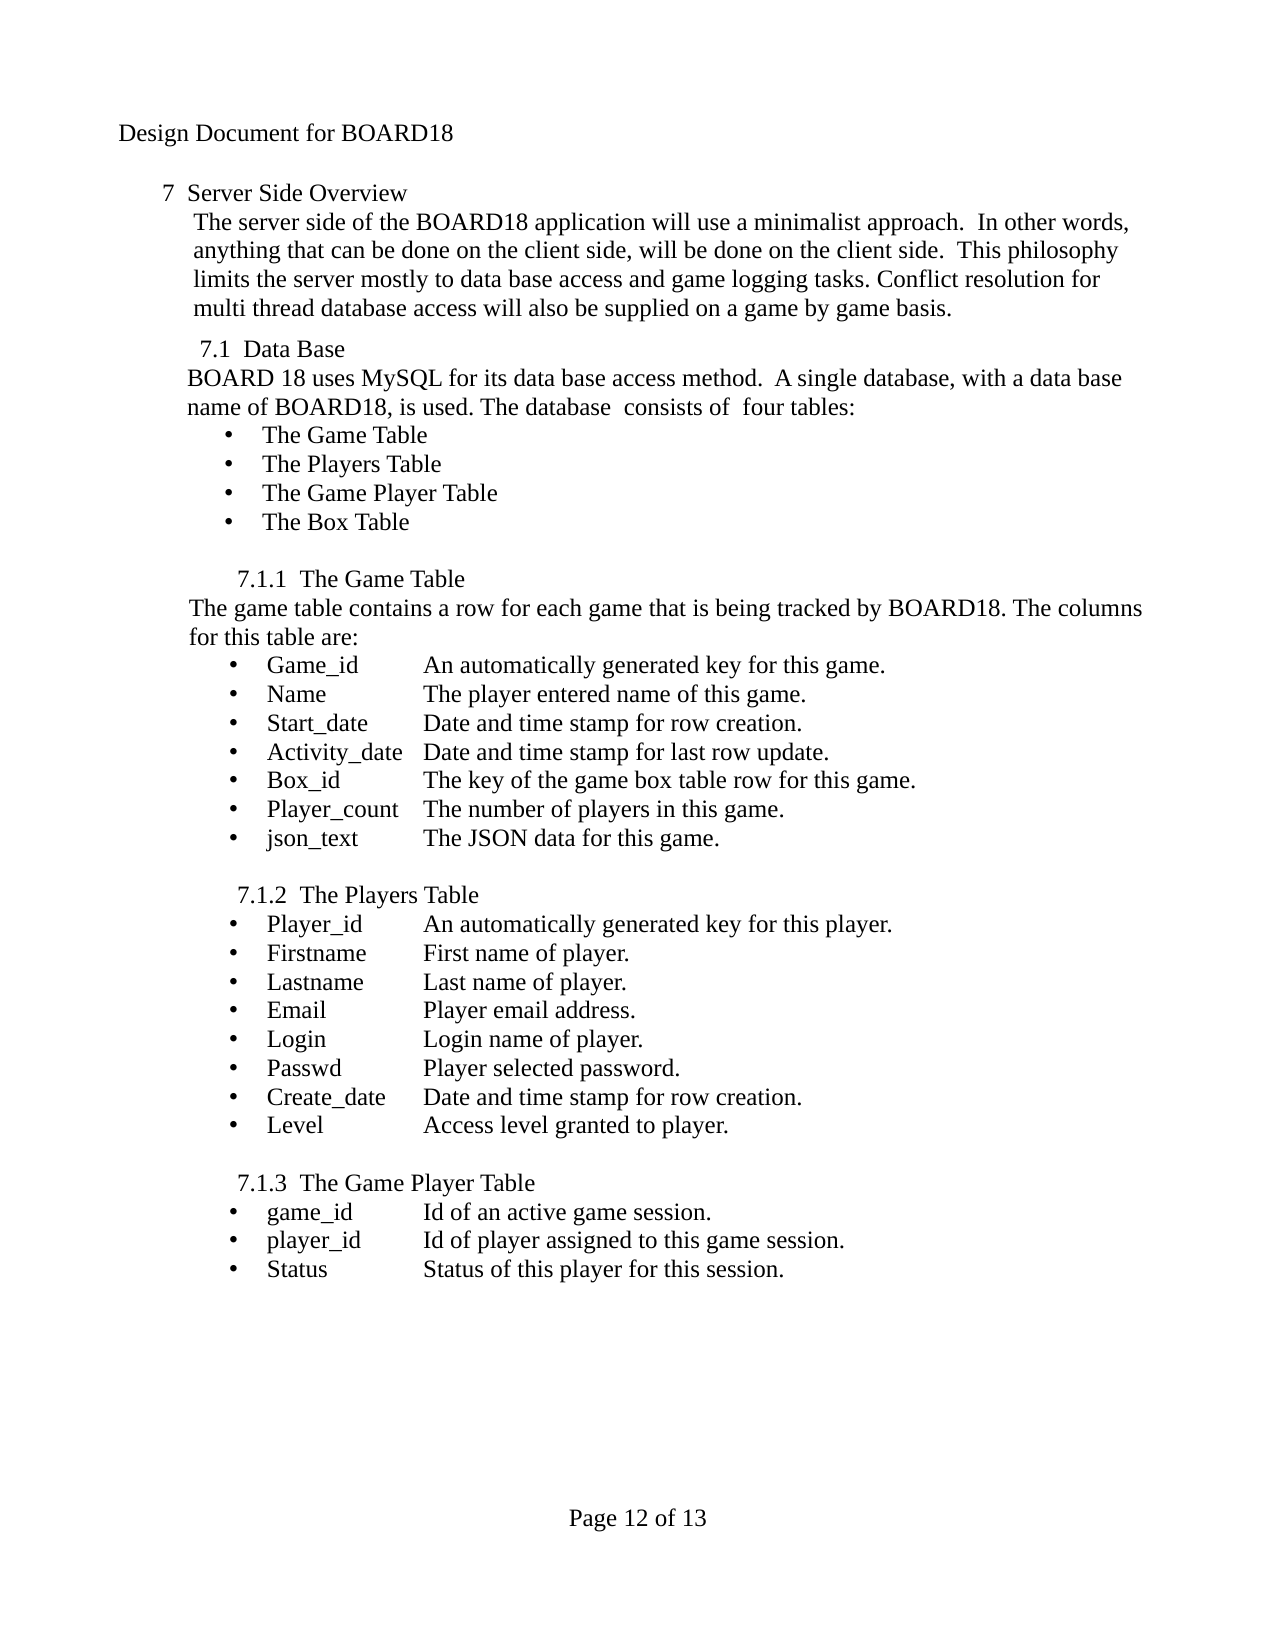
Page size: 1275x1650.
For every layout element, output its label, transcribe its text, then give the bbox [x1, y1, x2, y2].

list Create_date Date and time stamp for row creation. [229, 1082, 1157, 1111]
list Email Player email address. [229, 996, 1157, 1024]
list game_id Id of an active game session. [229, 1197, 1157, 1226]
list Firstname First name of player. [229, 938, 1157, 967]
text BOARD 18 uses MySQL for its data base access method. A single database, with a data base name of BOARD18, is used. The database consists of four tables: [187, 363, 1157, 421]
list Data Base [193, 334, 1157, 363]
list Passwd Player selected password. [229, 1053, 1157, 1082]
list Name The player entered name of this game. [229, 679, 1157, 708]
list The Players Table [224, 449, 1157, 478]
list Player_id An automatically generated key for this player. [229, 909, 1157, 938]
text The game table contains a row for each game that is being tracked by BOARD18. The columns for this table are: [188, 593, 1157, 651]
list Activity_date Date and time stamp for last row update. [229, 737, 1157, 766]
list Box_id The key of the game box table row for this game. [229, 766, 1157, 794]
list Server Side Overview [156, 178, 1157, 207]
list Status Status of this player for this session. [229, 1254, 1157, 1283]
list The Game Player Table [231, 1168, 1157, 1197]
list Game_id An automatically generated key for this game. [229, 651, 1157, 679]
list player_id Id of player assigned to this game session. [229, 1226, 1157, 1254]
list The Box Table [224, 507, 1157, 536]
list json_text The JSON data for this game. [229, 823, 1157, 852]
list Login Login name of player. [229, 1024, 1157, 1053]
list The Game Player Table [224, 478, 1157, 507]
list The Players Table [231, 881, 1157, 909]
list The Game Table [224, 421, 1157, 449]
list Lastname Last name of player. [229, 967, 1157, 996]
list Player_count The number of players in this game. [229, 794, 1157, 823]
list Level Access level granted to player. [229, 1111, 1157, 1139]
list The Game Table [231, 564, 1157, 593]
text The server side of the BOARD18 application will use a minimalist approach. In other words, anything that can be done on the client side, will be done on the client side. This philosophy limits the server mostly to data base access and game logging tasks. Conflict resolution for multi thread database access will also be supplied on a game by game basis. [193, 207, 1157, 322]
list Start_date Date and time stamp for row creation. [229, 708, 1157, 737]
